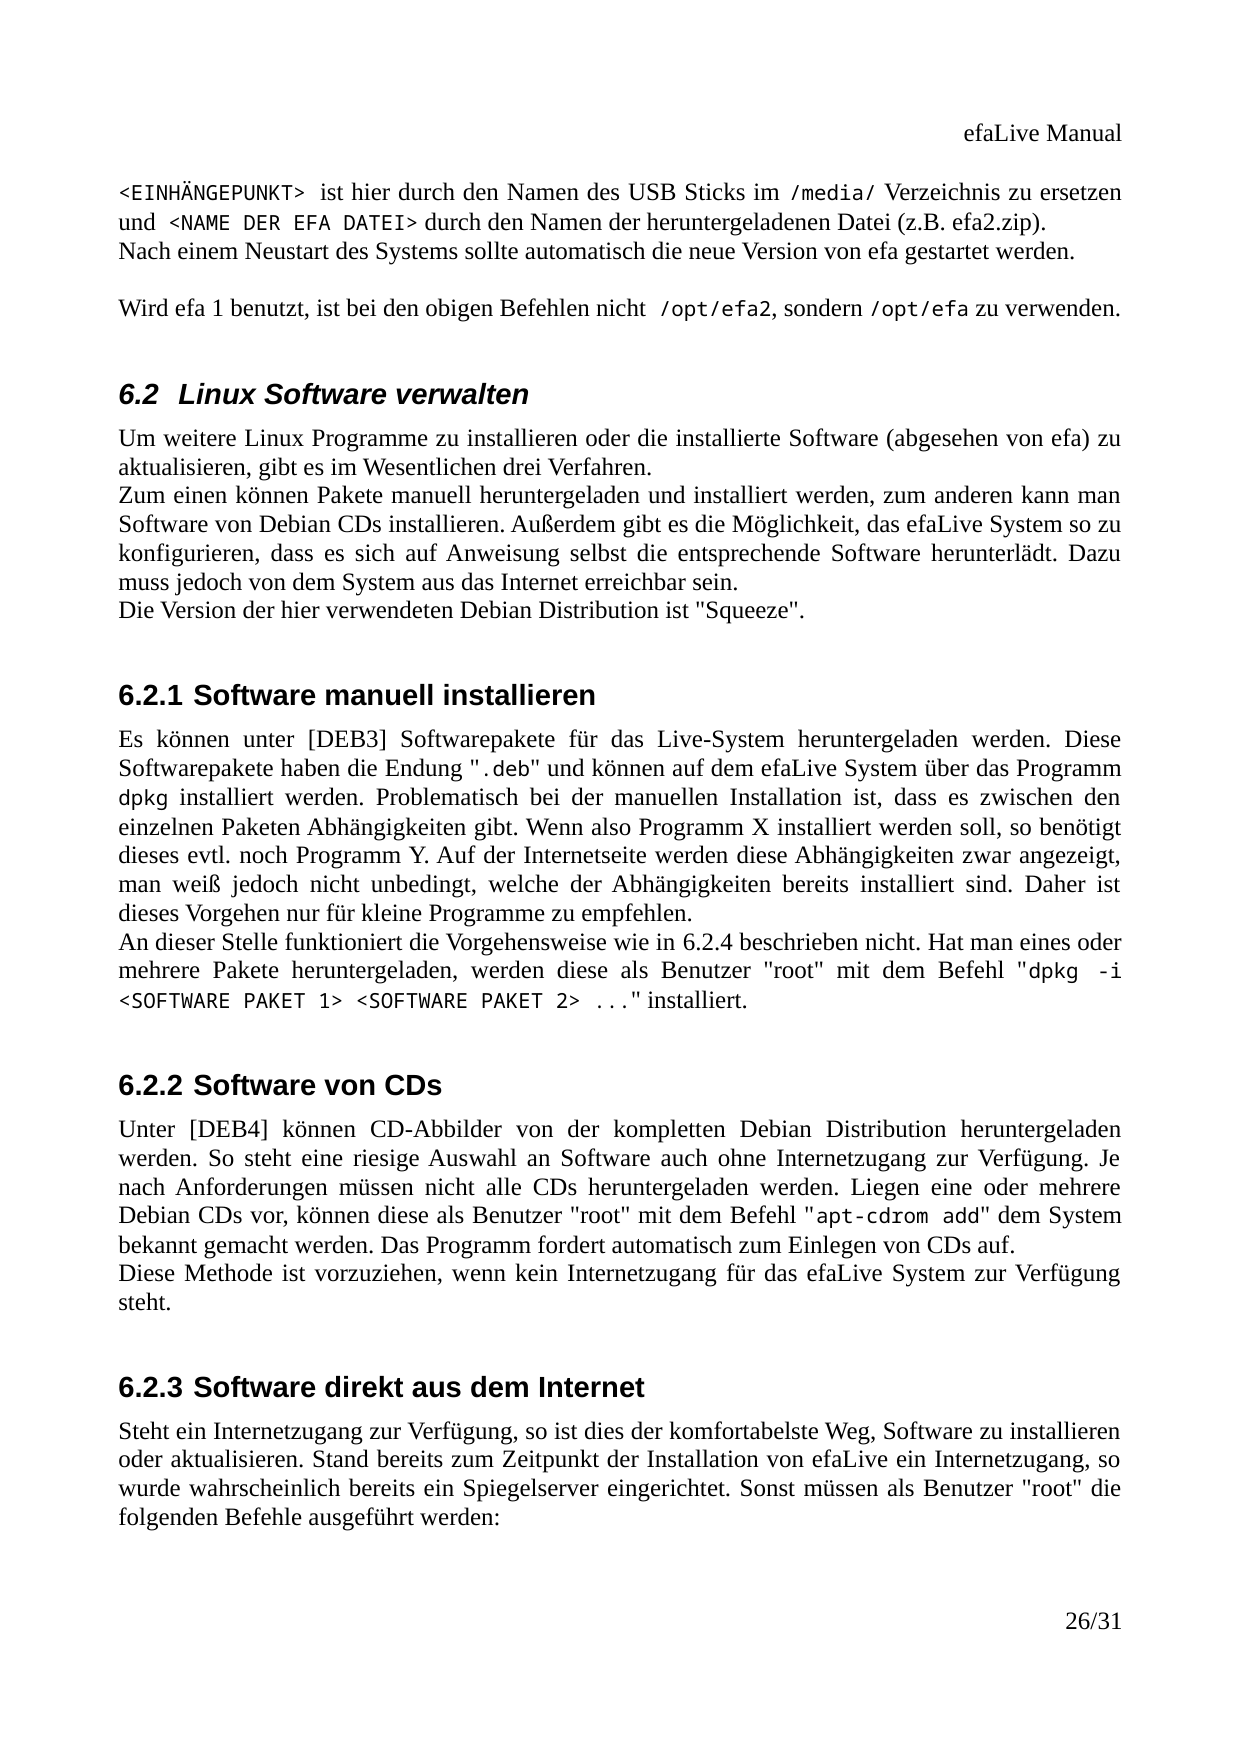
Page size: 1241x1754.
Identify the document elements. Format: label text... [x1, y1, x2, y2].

text Steht ein Internetzugang zur Verfügung, so ist dies der komfortabelste Weg, Software zu installieren oder aktualisieren. Stand bereits zum Zeitpunkt der Installation von efaLive ein Internetzugang, so wurde wahrscheinlich bereits ein Spiegelserver eingerichtet. Sonst müssen als Benutzer "root" die folgenden Befehle ausgeführt werden: [118, 1416, 1122, 1531]
text Zum einen können Pakete manuell heruntergeladen und installiert werden, zum anderen kann man Software von Debian CDs installieren. Außerdem gibt es die Möglichkeit, das efaLive System so zu konfigurieren, dass es sich auf Anweisung selbst die entsprechende Software herunterlädt. Dazu muss jedoch von dem System aus das Internet erreichbar sein. [118, 480, 1122, 595]
text Unter [DEB4] können CD-Abbilder von der kompletten Debian Distribution heruntergeladen werden. So steht eine riesige Auswahl an Software auch ohne Internetzugang zur Verfügung. Je nach Anforderungen müssen nicht alle CDs heruntergeladen werden. Liegen eine oder mehrere Debian CDs vor, können diese als Benutzer "root" mit dem Befehl "apt-cdrom add" dem System bekannt gemacht werden. Das Programm fordert automatisch zum Einlegen von CDs auf. [118, 1114, 1122, 1258]
text Es können unter [DEB3] Softwarepakete für das Live-System heruntergeladen werden. Diese Softwarepakete haben die Endung ".deb" und können auf dem efaLive System über das Programm dpkg installiert werden. Problematisch bei der manuellen Installation ist, dass es zwischen den einzelnen Paketen Abhängigkeiten gibt. Wenn also Programm X installiert werden soll, so benötigt dieses evtl. noch Programm Y. Auf der Internetseite werden diese Abhängigkeiten zwar angezeigt, man weiß jedoch nicht unbedingt, welche der Abhängigkeiten bereits installiert sind. Daher ist dieses Vorgehen nur für kleine Programme zu empfehlen. [118, 724, 1122, 927]
text Die Version der hier verwendeten Debian Distribution ist "Squeeze". [118, 595, 1122, 624]
subtitle Software manuell installieren [118, 678, 1122, 711]
subtitle Software direkt aus dem Internet [118, 1370, 1122, 1403]
text Nach einem Neustart des Systems sollte automatisch die neue Version von efa gestartet werden. [118, 236, 1122, 265]
text An dieser Stelle funktioniert die Vorgehensweise wie in 6.2.4 beschrieben nicht. Hat man eines oder mehrere Pakete heruntergeladen, werden diese als Benutzer "root" mit dem Befehl "dpkg -i <SOFTWARE PAKET 1> <SOFTWARE PAKET 2> ..." installiert. [118, 927, 1122, 1014]
text <EINHÄNGEPUNKT> ist hier durch den Namen des USB Sticks im /media/ Verzeichnis zu ersetzen und <NAME DER EFA DATEI> durch den Namen der heruntergeladenen Datei (z.B. efa2.zip). [118, 177, 1122, 236]
text Diese Methode ist vorzuziehen, wenn kein Internetzugang für das efaLive System zur Verfügung steht. [118, 1258, 1122, 1316]
subtitle Software von CDs [118, 1068, 1122, 1102]
text Um weitere Linux Programme zu installieren oder die installierte Software (abgesehen von efa) zu aktualisieren, gibt es im Wesentlichen drei Verfahren. [118, 423, 1122, 480]
subtitle Linux Software verwalten [118, 377, 1122, 410]
text Wird efa 1 benutzt, ist bei den obigen Befehlen nicht /opt/efa2, sondern /opt/efa zu verwenden. [118, 293, 1122, 323]
